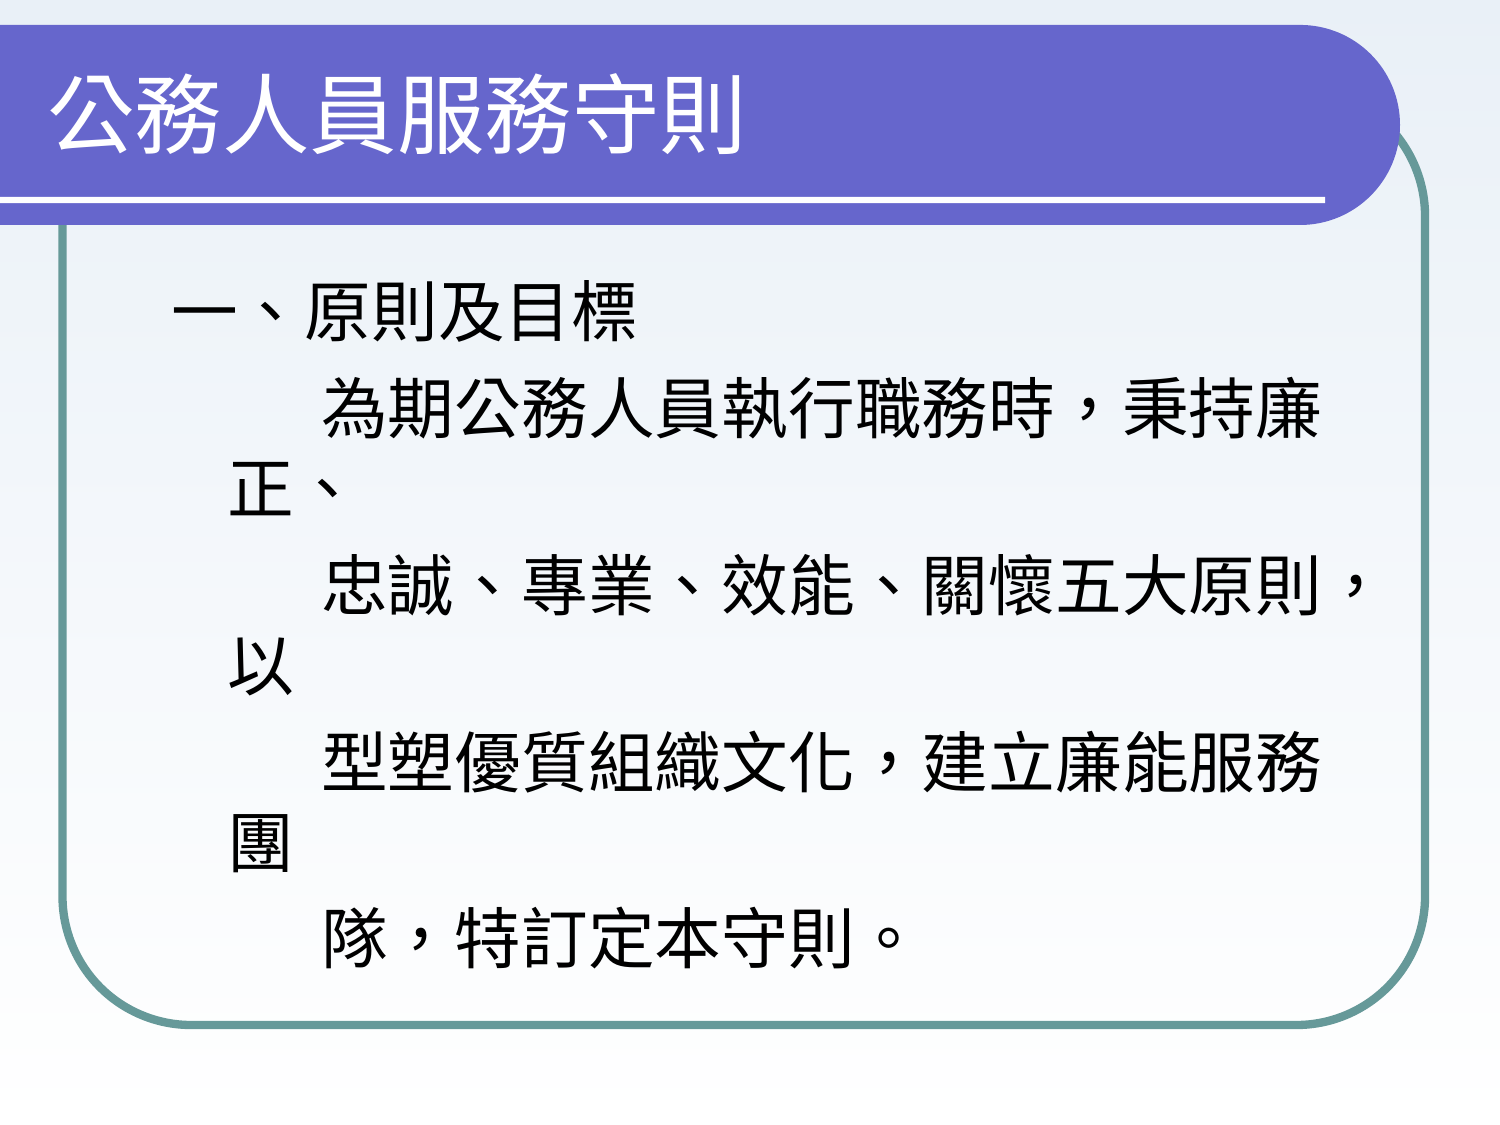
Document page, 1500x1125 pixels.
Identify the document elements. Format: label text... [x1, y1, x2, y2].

list 一、原則及目標 為期公務人員執行職務時，秉持廉正、 忠誠、專業、效能、關懷五大原則，以 型塑優質組織文化，建立廉能服務團 隊，特訂定本守則。 [99, 262, 1400, 988]
title 公務人員服務守則 [32, 37, 1347, 188]
